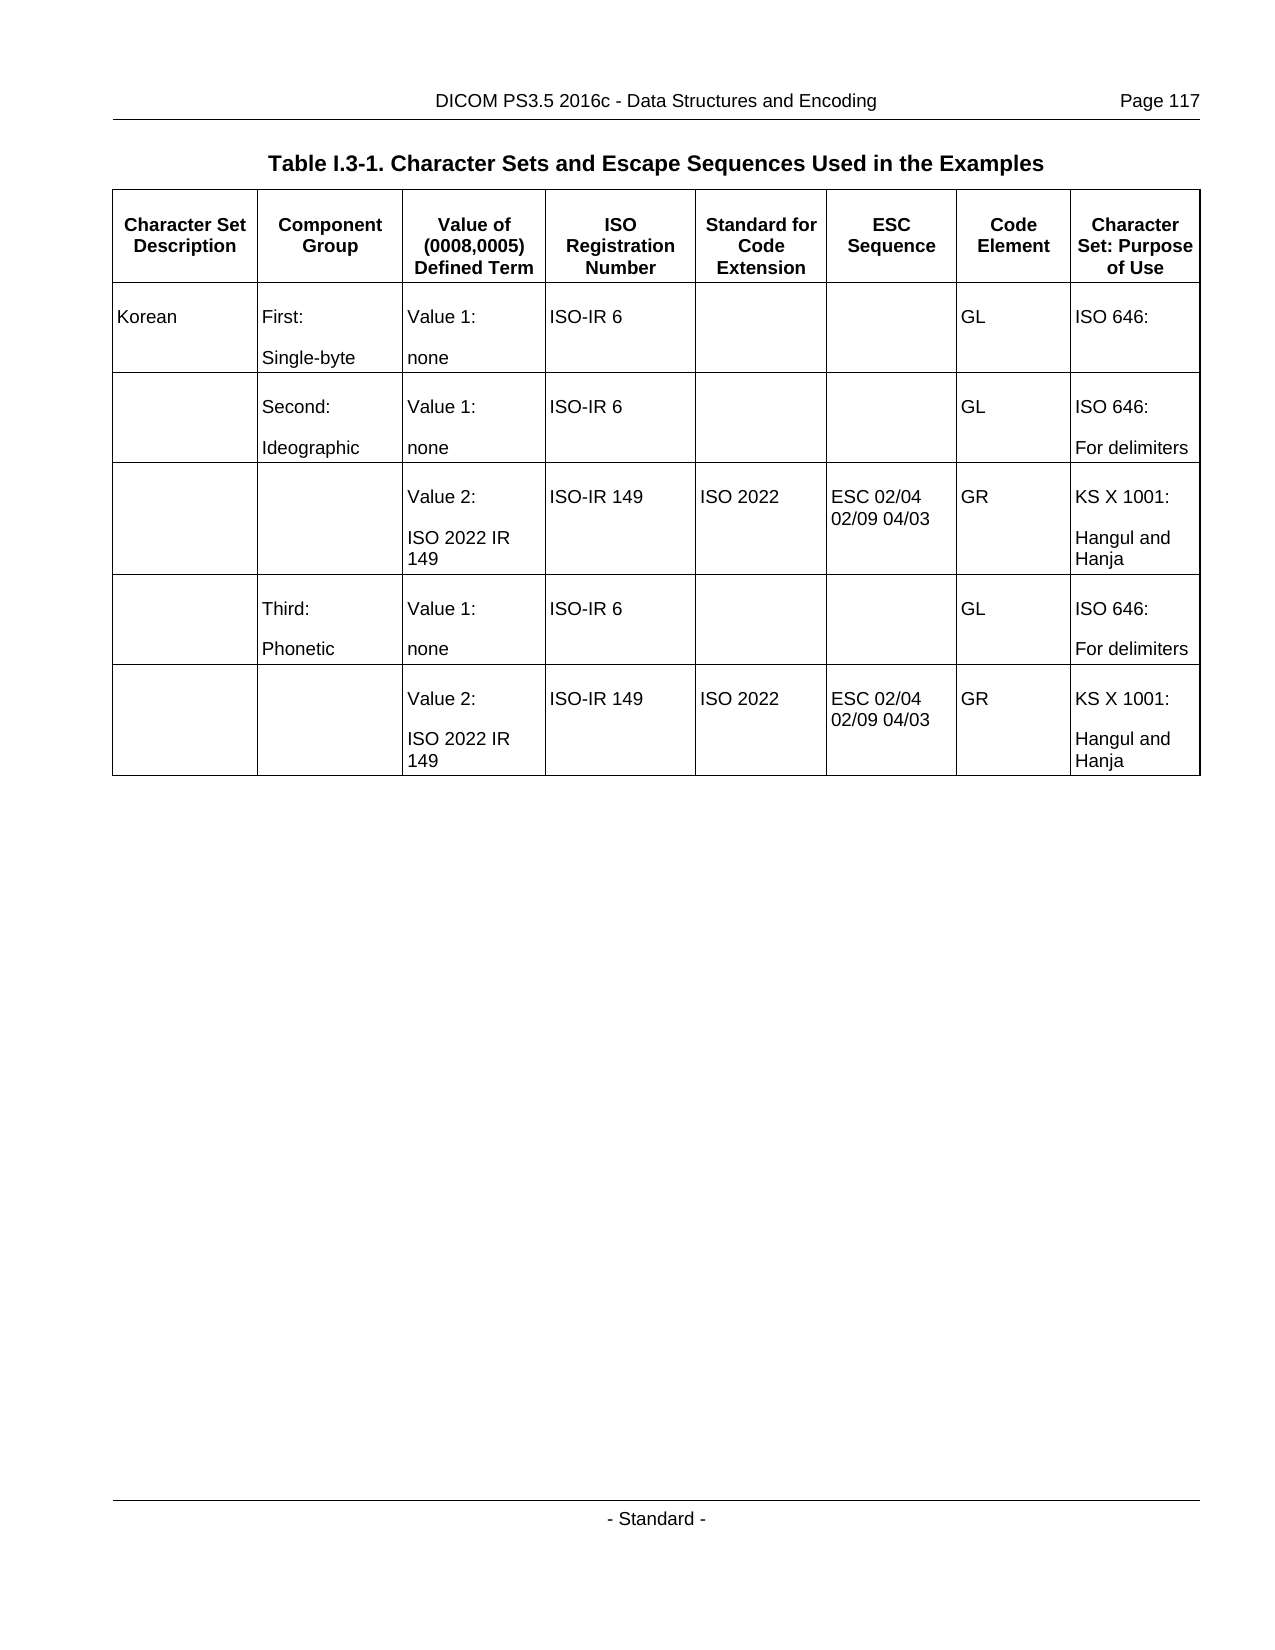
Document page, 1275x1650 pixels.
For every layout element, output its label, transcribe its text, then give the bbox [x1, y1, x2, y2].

table_cell [113, 575, 257, 664]
table_cell ESC 02/04 02/09 04/03 [827, 463, 956, 574]
table_cell ISO 2022 [696, 665, 826, 775]
table_cell Value 2: ISO 2022 IR 149 [403, 665, 545, 775]
table_header ESC Sequence [827, 190, 956, 282]
table_header Character Set Description [113, 190, 257, 282]
table_cell Second: Ideographic [258, 373, 402, 462]
table_cell ISO-IR 6 [546, 283, 695, 372]
table_header Component Group [258, 190, 402, 282]
table_cell [113, 665, 257, 775]
table_cell [113, 463, 257, 574]
table_cell GL [957, 283, 1070, 372]
table_cell GL [957, 575, 1070, 664]
table_cell [258, 665, 402, 775]
table_cell [827, 373, 956, 462]
table_cell [827, 575, 956, 664]
table_cell ESC 02/04 02/09 04/03 [827, 665, 956, 775]
table_cell First: Single-byte [258, 283, 402, 372]
table_cell Korean [113, 283, 257, 372]
table_cell GR [957, 463, 1070, 574]
table_cell Value 1: none [403, 575, 545, 664]
table_cell ISO-IR 6 [546, 575, 695, 664]
table_cell KS X 1001: Hangul and Hanja [1071, 463, 1199, 574]
table_cell GR [957, 665, 1070, 775]
table_header Value of (0008,0005) Defined Term [403, 190, 545, 282]
table_cell Value 1: none [403, 373, 545, 462]
table_cell ISO 646: [1071, 283, 1199, 372]
table_cell KS X 1001: Hangul and Hanja [1071, 665, 1199, 775]
table_header ISO Registration Number [546, 190, 695, 282]
table_cell ISO-IR 6 [546, 373, 695, 462]
table_cell [113, 373, 257, 462]
table_cell [827, 283, 956, 372]
text Table I.3-1. Character Sets and Escape Sequences Used in the Examples [112, 150, 1200, 176]
table_cell Value 1: none [403, 283, 545, 372]
table_cell [696, 283, 826, 372]
table_cell ISO 646: For delimiters [1071, 575, 1199, 664]
table_header Character Set: Purpose of Use [1071, 190, 1199, 282]
table_cell ISO 646: For delimiters [1071, 373, 1199, 462]
table_cell ISO-IR 149 [546, 463, 695, 574]
table_cell [696, 373, 826, 462]
table_header Standard for Code Extension [696, 190, 826, 282]
table_cell Value 2: ISO 2022 IR 149 [403, 463, 545, 574]
table_cell Third: Phonetic [258, 575, 402, 664]
table_cell ISO 2022 [696, 463, 826, 574]
table_header Code Element [957, 190, 1070, 282]
table_cell [258, 463, 402, 574]
table_cell ISO-IR 149 [546, 665, 695, 775]
table_cell GL [957, 373, 1070, 462]
table_cell [696, 575, 826, 664]
